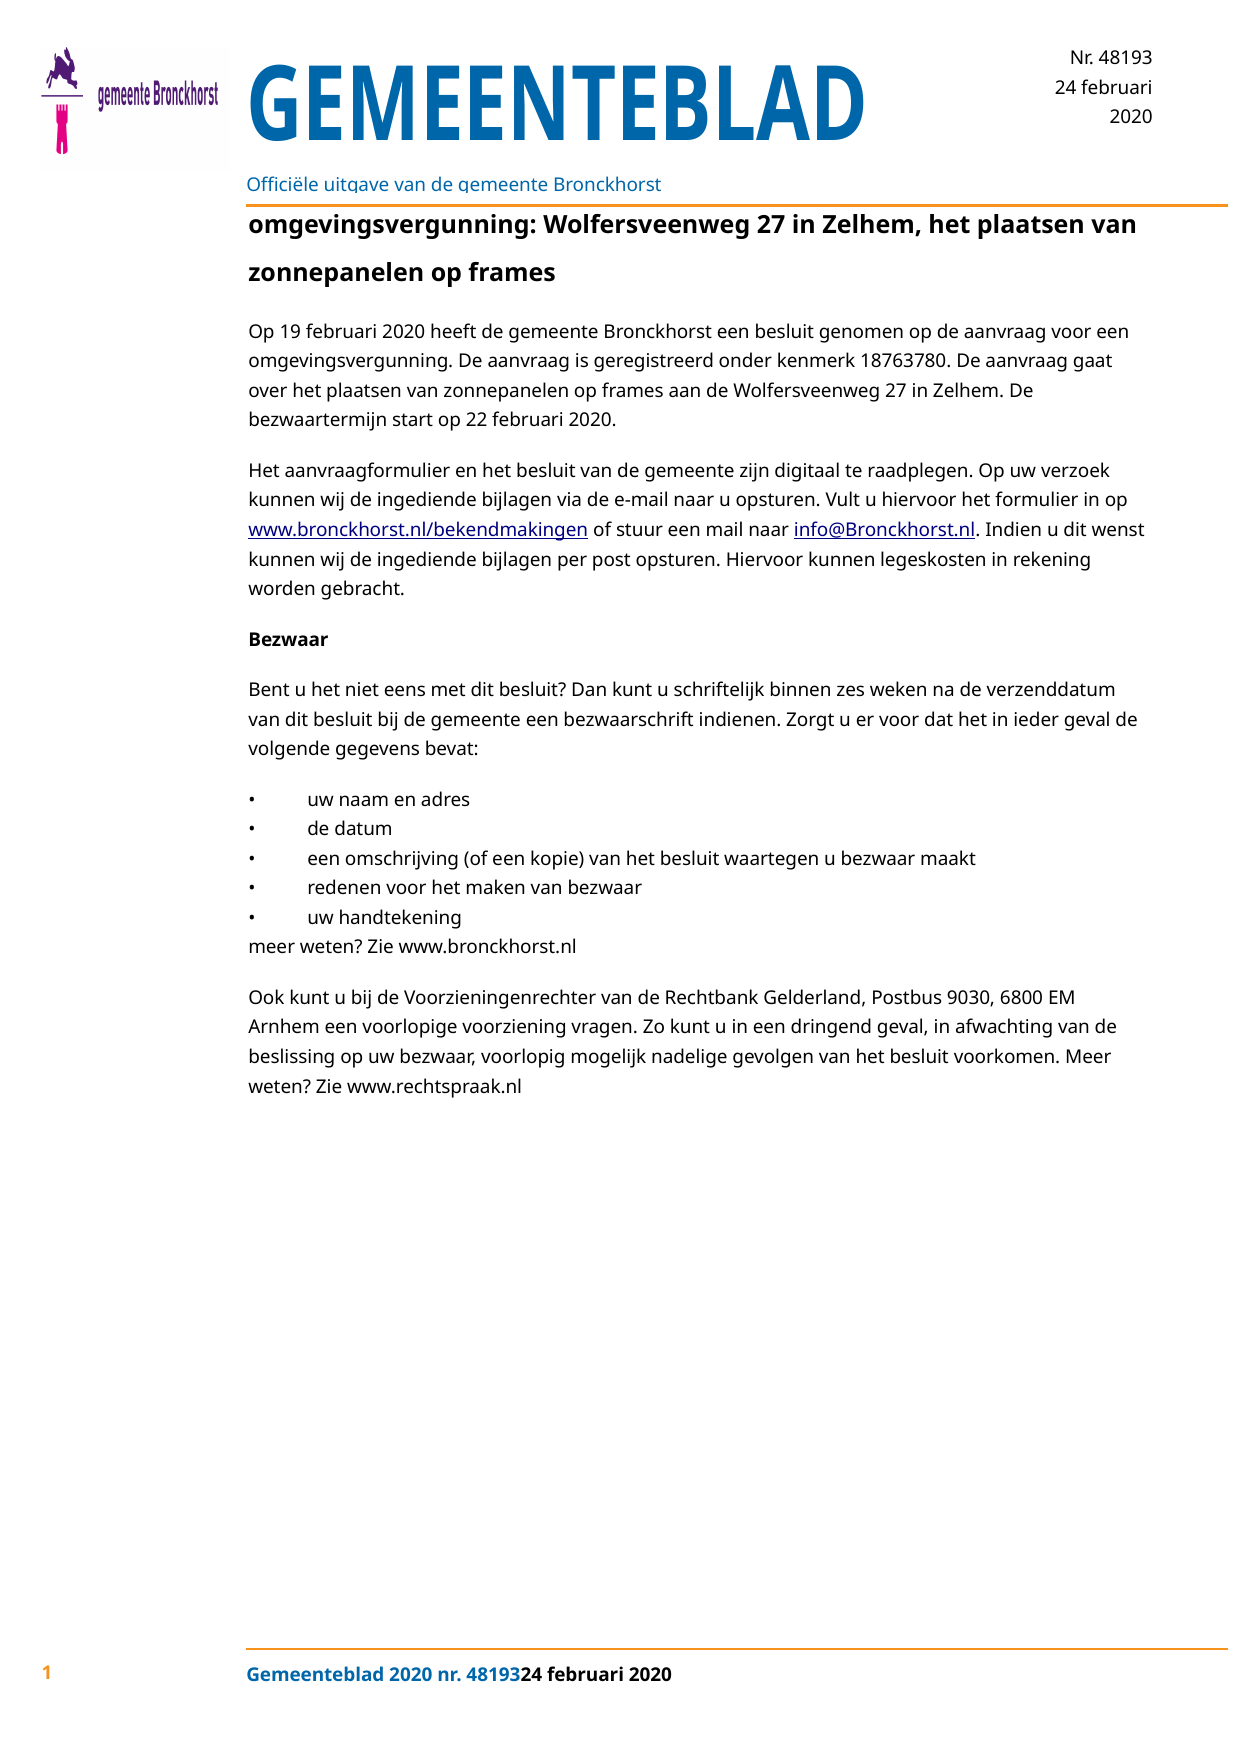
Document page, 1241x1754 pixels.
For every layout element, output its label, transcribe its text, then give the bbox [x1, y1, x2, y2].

list redenen voor het maken van bezwaar [248, 874, 1152, 900]
text meer weten? Zie www.bronckhorst.nl [248, 934, 1152, 959]
text Bezwaar [248, 626, 1152, 652]
text Op 19 februari 2020 heeft de gemeente Bronckhorst een besluit genomen op de aanvraag voor een omgevingsvergunning. De aanvraag is geregistreerd onder kenmerk 18763780. De aanvraag gaat over het plaatsen van zonnepanelen op frames aan de Wolfersveenweg 27 in Zelhem. De bezwaartermijn start op 22 februari 2020. [248, 318, 1152, 432]
text Het aanvraagformulier en het besluit van de gemeente zijn digitaal te raadplegen. Op uw verzoek kunnen wij de ingediende bijlagen via de e-mail naar u opsturen. Vult u hiervoor het formulier in op www.bronckhorst.nl/bekendmakingen of stuur een mail naar info@Bronckhorst.nl. Indien u dit wenst kunnen wij de ingediende bijlagen per post opsturen. Hiervoor kunnen legeskosten in rekening worden gebracht. [248, 457, 1152, 601]
list een omschrijving (of een kopie) van het besluit waartegen u bezwaar maakt [248, 845, 1152, 871]
picture [41, 47, 231, 172]
text Ook kunt u bij de Voorzieningenrechter van de Rechtbank Gelderland, Postbus 9030, 6800 EM Arnhem een voorlopige voorziening vragen. Zo kunt u in een dringend geval, in afwachting van de beslissing op uw bezwaar, voorlopig mogelijk nadelige gevolgen van het besluit voorkomen. Meer weten? Zie www.rechtspraak.nl [248, 984, 1152, 1099]
text Bent u het niet eens met dit besluit? Dan kunt u schriftelijk binnen zes weken na de verzenddatum van dit besluit bij de gemeente een bezwaarschrift indienen. Zorgt u er voor dat het in ieder geval de volgende gegevens bevat: [248, 676, 1152, 761]
list de datum [248, 815, 1152, 841]
list uw handtekening [248, 904, 1152, 930]
list uw naam en adres [248, 786, 1152, 812]
text omgevingsvergunning: Wolfersveenweg 27 in Zelhem, het plaatsen van zonnepanelen op frames [248, 207, 1152, 288]
